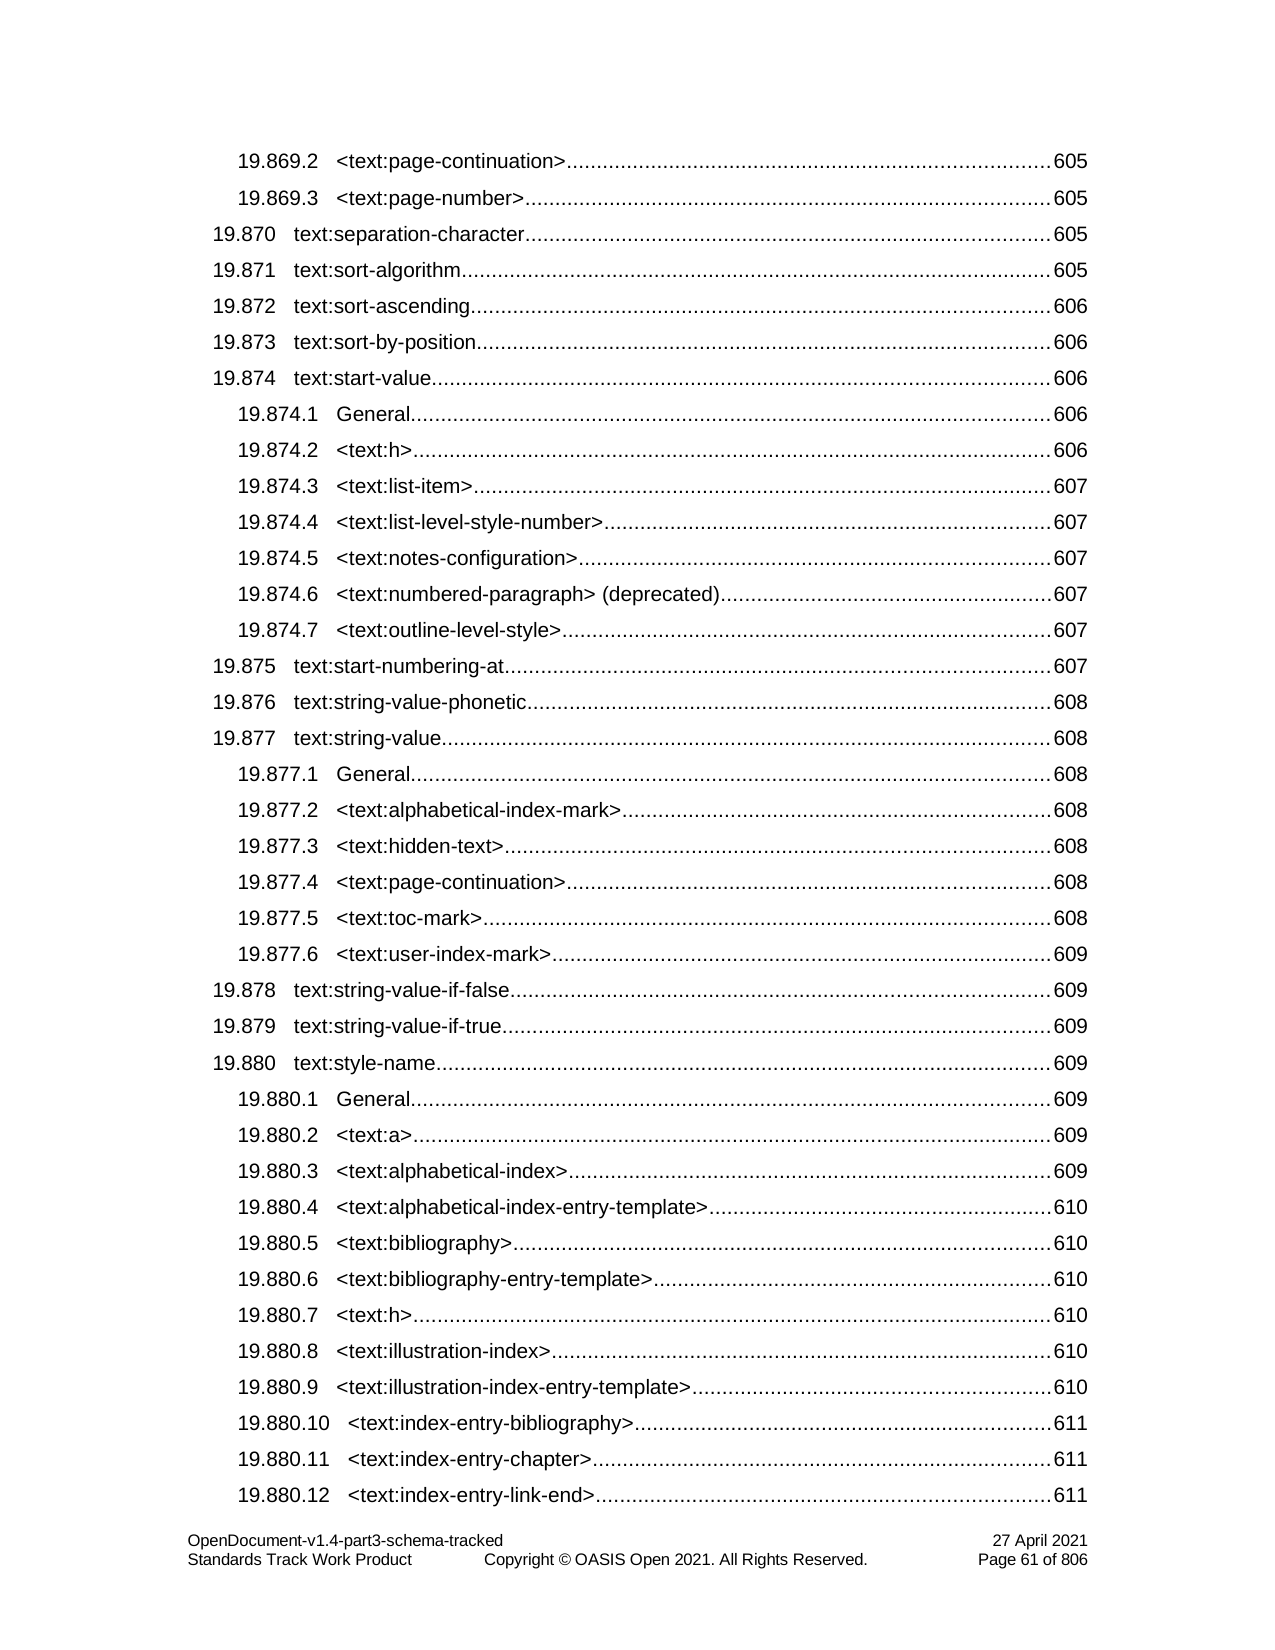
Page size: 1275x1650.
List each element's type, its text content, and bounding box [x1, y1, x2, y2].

text 19.880 text:style-name 609 [212, 1051, 1088, 1074]
text 19.870 text:separation-character 605 [212, 222, 1088, 246]
text 19.880.8 <text:illustration-index> 610 [237, 1339, 1088, 1363]
text 19.874 text:start-value 606 [212, 366, 1088, 390]
text 19.874.4 <text:list-level-style-number> 607 [237, 510, 1088, 534]
text 19.880.1 General 609 [237, 1087, 1088, 1111]
text 19.876 text:string-value-phonetic 608 [212, 691, 1088, 714]
text 19.874.1 General 606 [237, 402, 1088, 426]
text 19.880.9 <text:illustration-index-entry-template> 610 [237, 1375, 1088, 1399]
text 19.877.2 <text:alphabetical-index-mark> 608 [237, 799, 1088, 822]
text 19.872 text:sort-ascending 606 [212, 294, 1088, 318]
text 19.880.7 <text:h> 610 [237, 1303, 1088, 1327]
text 19.877.4 <text:page-continuation> 608 [237, 871, 1088, 894]
text 19.874.2 <text:h> 606 [237, 438, 1088, 462]
text 19.878 text:string-value-if-false 609 [212, 979, 1088, 1002]
text 19.871 text:sort-algorithm 605 [212, 258, 1088, 282]
text 19.880.2 <text:a> 609 [237, 1123, 1088, 1147]
text 19.873 text:sort-by-position 606 [212, 330, 1088, 354]
text 19.874.7 <text:outline-level-style> 607 [237, 618, 1088, 642]
text 19.877.6 <text:user-index-mark> 609 [237, 943, 1088, 966]
text 19.880.5 <text:bibliography> 610 [237, 1231, 1088, 1255]
text 19.880.12 <text:index-entry-link-end> 611 [237, 1483, 1088, 1507]
text 19.874.6 <text:numbered-paragraph> (deprecated) 607 [237, 582, 1088, 606]
text 19.879 text:string-value-if-true 609 [212, 1015, 1088, 1038]
text 19.877.5 <text:toc-mark> 608 [237, 907, 1088, 930]
text 19.869.3 <text:page-number> 605 [237, 186, 1088, 209]
text 19.880.4 <text:alphabetical-index-entry-template> 610 [237, 1195, 1088, 1219]
text 19.877.1 General 608 [237, 763, 1088, 786]
text 19.880.10 <text:index-entry-bibliography> 611 [237, 1411, 1088, 1435]
text 19.869.2 <text:page-continuation> 605 [237, 150, 1088, 173]
text 19.877.3 <text:hidden-text> 608 [237, 835, 1088, 858]
text 19.880.11 <text:index-entry-chapter> 611 [237, 1447, 1088, 1471]
text 19.874.3 <text:list-item> 607 [237, 474, 1088, 498]
text 19.880.3 <text:alphabetical-index> 609 [237, 1159, 1088, 1183]
text 19.874.5 <text:notes-configuration> 607 [237, 546, 1088, 570]
text 19.875 text:start-numbering-at 607 [212, 654, 1088, 678]
text 19.877 text:string-value 608 [212, 727, 1088, 750]
text 19.880.6 <text:bibliography-entry-template> 610 [237, 1267, 1088, 1291]
